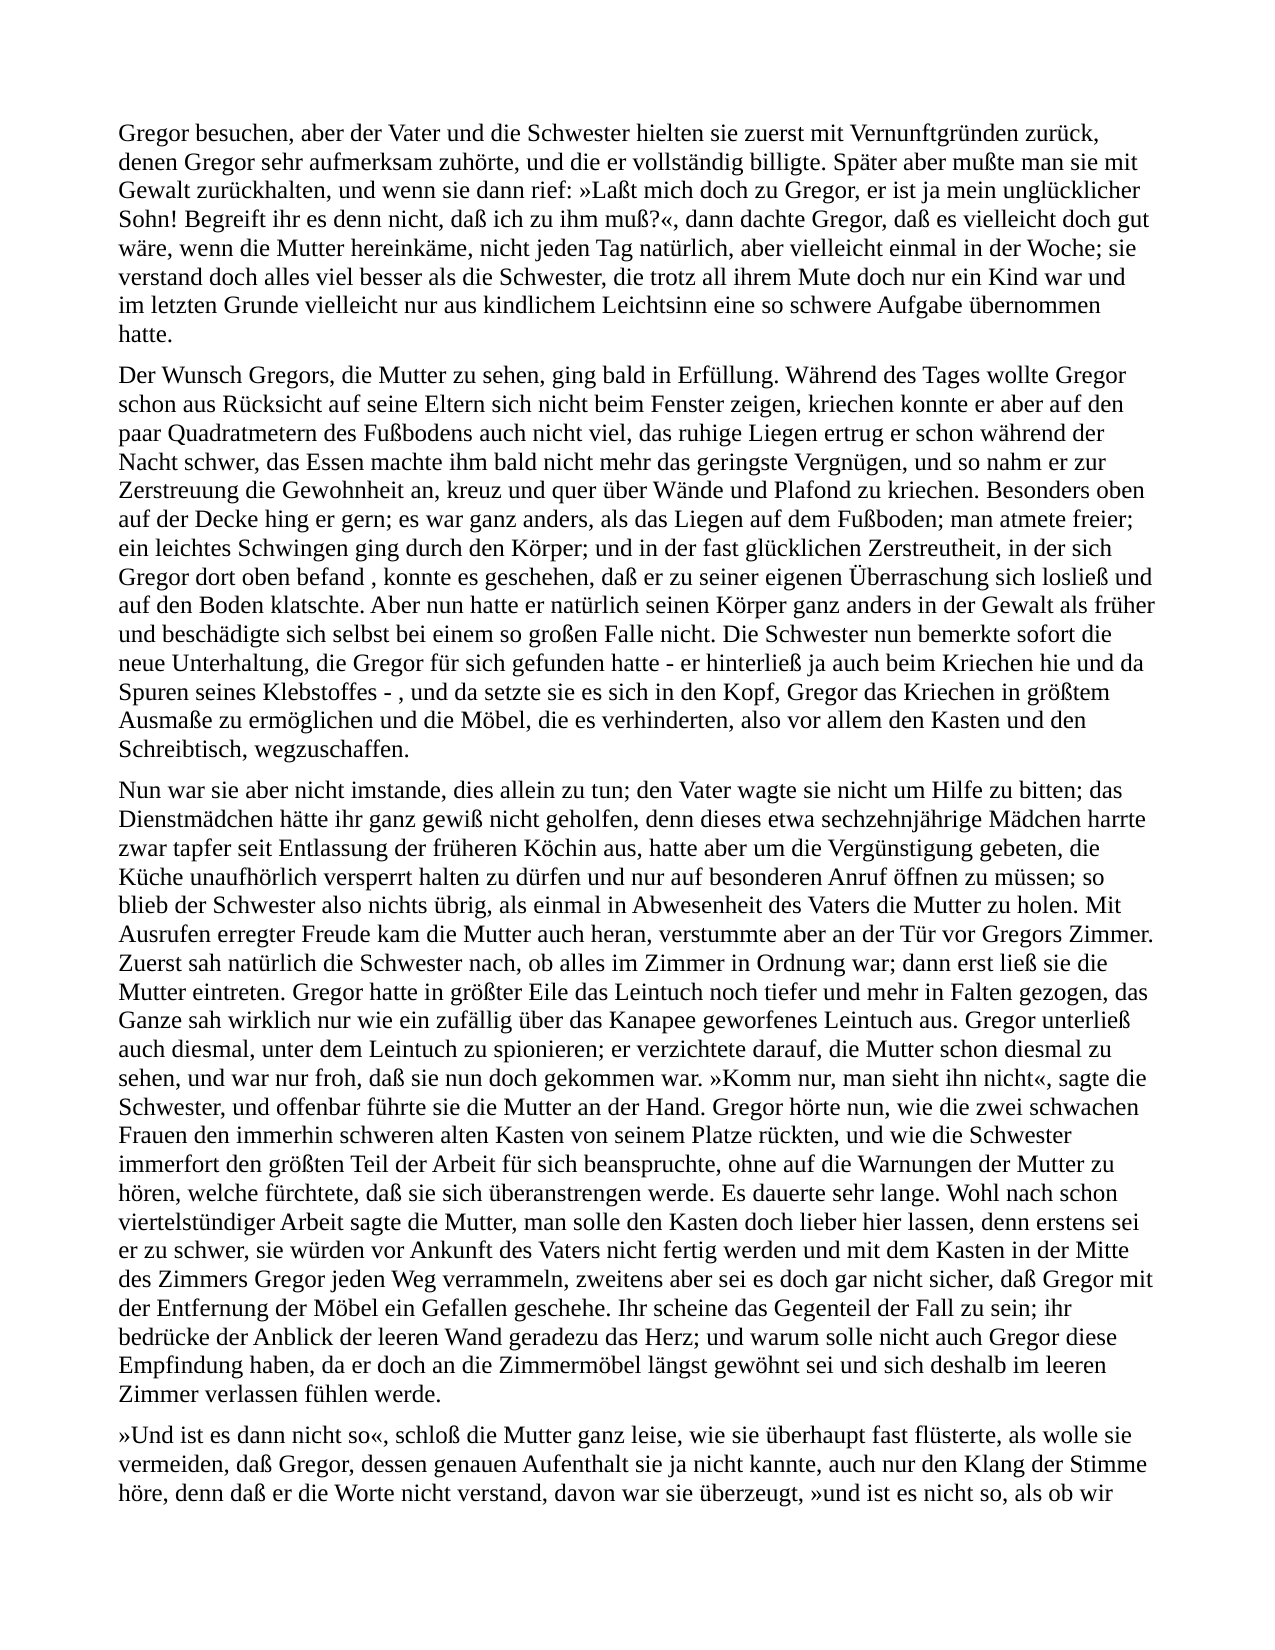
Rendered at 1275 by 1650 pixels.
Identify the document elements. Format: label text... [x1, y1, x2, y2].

text Der Wunsch Gregors, die Mutter zu sehen, ging bald in Erfüllung. Während des Tages wollte Gregor schon aus Rücksicht auf seine Eltern sich nicht beim Fenster zeigen, kriechen konnte er aber auf den paar Quadratmetern des Fußbodens auch nicht viel, das ruhige Liegen ertrug er schon während der Nacht schwer, das Essen machte ihm bald nicht mehr das geringste Vergnügen, und so nahm er zur Zerstreuung die Gewohnheit an, kreuz und quer über Wände und Plafond zu kriechen. Besonders oben auf der Decke hing er gern; es war ganz anders, als das Liegen auf dem Fußboden; man atmete freier; ein leichtes Schwingen ging durch den Körper; und in der fast glücklichen Zerstreutheit, in der sich Gregor dort oben befand , konnte es geschehen, daß er zu seiner eigenen Überraschung sich losließ und auf den Boden klatschte. Aber nun hatte er natürlich seinen Körper ganz anders in der Gewalt als früher und beschädigte sich selbst bei einem so großen Falle nicht. Die Schwester nun bemerkte sofort die neue Unterhaltung, die Gregor für sich gefunden hatte - er hinterließ ja auch beim Kriechen hie und da Spuren seines Klebstoffes - , und da setzte sie es sich in den Kopf, Gregor das Kriechen in größtem Ausmaße zu ermöglichen und die Möbel, die es verhinderten, also vor allem den Kasten und den Schreibtisch, wegzuschaffen. [118, 361, 1157, 763]
text »Und ist es dann nicht so«, schloß die Mutter ganz leise, wie sie überhaupt fast flüsterte, als wolle sie vermeiden, daß Gregor, dessen genauen Aufenthalt sie ja nicht kannte, auch nur den Klang der Stimme höre, denn daß er die Worte nicht verstand, davon war sie überzeugt, »und ist es nicht so, als ob wir [118, 1421, 1157, 1507]
text Nun war sie aber nicht imstande, dies allein zu tun; den Vater wagte sie nicht um Hilfe zu bitten; das Dienstmädchen hätte ihr ganz gewiß nicht geholfen, denn dieses etwa sechzehnjährige Mädchen harrte zwar tapfer seit Entlassung der früheren Köchin aus, hatte aber um die Vergünstigung gebeten, die Küche unaufhörlich versperrt halten zu dürfen und nur auf besonderen Anruf öffnen zu müssen; so blieb der Schwester also nichts übrig, als einmal in Abwesenheit des Vaters die Mutter zu holen. Mit Ausrufen erregter Freude kam die Mutter auch heran, verstummte aber an der Tür vor Gregors Zimmer. Zuerst sah natürlich die Schwester nach, ob alles im Zimmer in Ordnung war; dann erst ließ sie die Mutter eintreten. Gregor hatte in größter Eile das Leintuch noch tiefer und mehr in Falten gezogen, das Ganze sah wirklich nur wie ein zufällig über das Kanapee geworfenes Leintuch aus. Gregor unterließ auch diesmal, unter dem Leintuch zu spionieren; er verzichtete darauf, die Mutter schon diesmal zu sehen, und war nur froh, daß sie nun doch gekommen war. »Komm nur, man sieht ihn nicht«, sagte die Schwester, und offenbar führte sie die Mutter an der Hand. Gregor hörte nun, wie die zwei schwachen Frauen den immerhin schweren alten Kasten von seinem Platze rückten, und wie die Schwester immerfort den größten Teil der Arbeit für sich beanspruchte, ohne auf die Warnungen der Mutter zu hören, welche fürchtete, daß sie sich überanstrengen werde. Es dauerte sehr lange. Wohl nach schon viertelstündiger Arbeit sagte die Mutter, man solle den Kasten doch lieber hier lassen, denn erstens sei er zu schwer, sie würden vor Ankunft des Vaters nicht fertig werden und mit dem Kasten in der Mitte des Zimmers Gregor jeden Weg verrammeln, zweitens aber sei es doch gar nicht sicher, daß Gregor mit der Entfernung der Möbel ein Gefallen geschehe. Ihr scheine das Gegenteil der Fall zu sein; ihr bedrücke der Anblick der leeren Wand geradezu das Herz; und warum solle nicht auch Gregor diese Empfindung haben, da er doch an die Zimmermöbel längst gewöhnt sei und sich deshalb im leeren Zimmer verlassen fühlen werde. [118, 776, 1157, 1408]
text Gregor besuchen, aber der Vater und die Schwester hielten sie zuerst mit Vernunftgründen zurück, denen Gregor sehr aufmerksam zuhörte, und die er vollständig billigte. Später aber mußte man sie mit Gewalt zurückhalten, und wenn sie dann rief: »Laßt mich doch zu Gregor, er ist ja mein unglücklicher Sohn! Begreift ihr es denn nicht, daß ich zu ihm muß?«, dann dachte Gregor, daß es vielleicht doch gut wäre, wenn die Mutter hereinkäme, nicht jeden Tag natürlich, aber vielleicht einmal in der Woche; sie verstand doch alles viel besser als die Schwester, die trotz all ihrem Mute doch nur ein Kind war und im letzten Grunde vielleicht nur aus kindlichem Leichtsinn eine so schwere Aufgabe übernommen hatte. [118, 118, 1157, 348]
